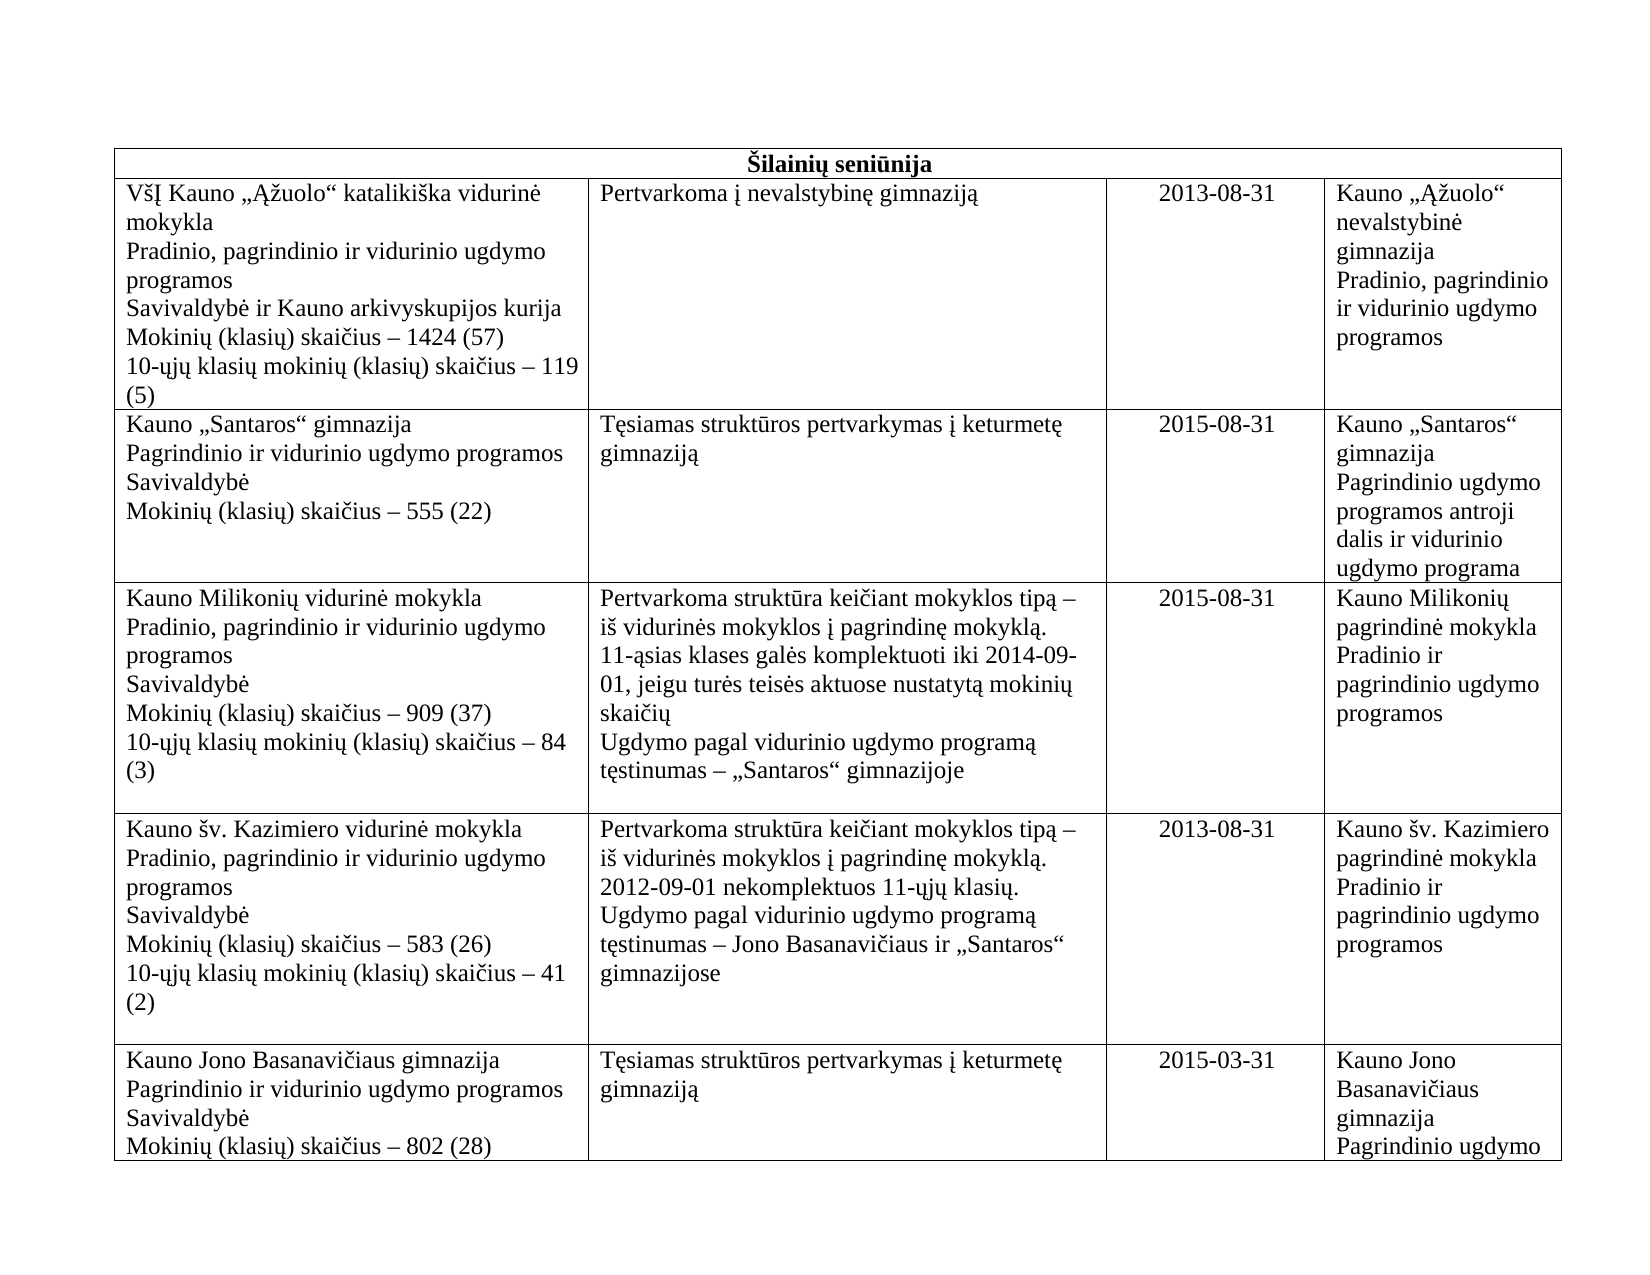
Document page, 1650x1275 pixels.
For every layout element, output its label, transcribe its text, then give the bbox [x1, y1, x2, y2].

table_cell Pertvarkoma struktūra keičiant mokyklos tipą – iš vidurinės mokyklos į pagrindinę mokyklą. 11-ąsias klases galės komplektuoti iki 2014-09-01, jeigu turės teisės aktuose nustatytą mokinių skaičių Ugdymo pagal vidurinio ugdymo programą tęstinumas – „Santaros“ gimnazijoje [589, 583, 1106, 813]
table_cell Šilainių seniūnija [115, 149, 1561, 177]
table_cell Pertvarkoma į nevalstybinę gimnaziją [589, 179, 1106, 408]
table_cell Tęsiamas struktūros pertvarkymas į keturmetę gimnaziją [589, 410, 1106, 582]
table_cell Kauno „Santaros“ gimnazija Pagrindinio ugdymo programos antroji dalis ir vidurinio ugdymo programa [1325, 410, 1561, 582]
table_cell Tęsiamas struktūros pertvarkymas į keturmetę gimnaziją [589, 1045, 1106, 1160]
table_cell Pertvarkoma struktūra keičiant mokyklos tipą – iš vidurinės mokyklos į pagrindinę mokyklą. 2012-09-01 nekomplektuos 11-ųjų klasių. Ugdymo pagal vidurinio ugdymo programą tęstinumas – Jono Basanavičiaus ir „Santaros“ gimnazijose [589, 814, 1106, 1044]
table_cell Kauno šv. Kazimiero pagrindinė mokykla Pradinio ir pagrindinio ugdymo programos [1325, 814, 1561, 1044]
table_cell Kauno Jono Basanavičiaus gimnazija Pagrindinio ugdymo [1325, 1045, 1561, 1160]
table_cell 2015-08-31 [1107, 583, 1324, 813]
table_cell Kauno „Santaros“ gimnazija Pagrindinio ir vidurinio ugdymo programos Savivaldybė Mokinių (klasių) skaičius – 555 (22) [115, 410, 588, 582]
table_cell VšĮ Kauno „Ąžuolo“ katalikiška vidurinė mokykla Pradinio, pagrindinio ir vidurinio ugdymo programos Savivaldybė ir Kauno arkivyskupijos kurija Mokinių (klasių) skaičius – 1424 (57) 10-ųjų klasių mokinių (klasių) skaičius – 119 (5) [115, 179, 588, 408]
table_cell Kauno Milikonių vidurinė mokykla Pradinio, pagrindinio ir vidurinio ugdymo programos Savivaldybė Mokinių (klasių) skaičius – 909 (37) 10-ųjų klasių mokinių (klasių) skaičius – 84 (3) [115, 583, 588, 813]
table_cell Kauno šv. Kazimiero vidurinė mokykla Pradinio, pagrindinio ir vidurinio ugdymo programos Savivaldybė Mokinių (klasių) skaičius – 583 (26) 10-ųjų klasių mokinių (klasių) skaičius – 41 (2) [115, 814, 588, 1044]
table_cell 2013-08-31 [1107, 179, 1324, 408]
table_cell Kauno „Ąžuolo“ nevalstybinė gimnazija Pradinio, pagrindinio ir vidurinio ugdymo programos [1325, 179, 1561, 408]
table_cell Kauno Jono Basanavičiaus gimnazija Pagrindinio ir vidurinio ugdymo programos Savivaldybė Mokinių (klasių) skaičius – 802 (28) [115, 1045, 588, 1160]
table_cell 2015-08-31 [1107, 410, 1324, 582]
table_cell Kauno Milikonių pagrindinė mokykla Pradinio ir pagrindinio ugdymo programos [1325, 583, 1561, 813]
table_cell 2015-03-31 [1107, 1045, 1324, 1160]
table_cell 2013-08-31 [1107, 814, 1324, 1044]
